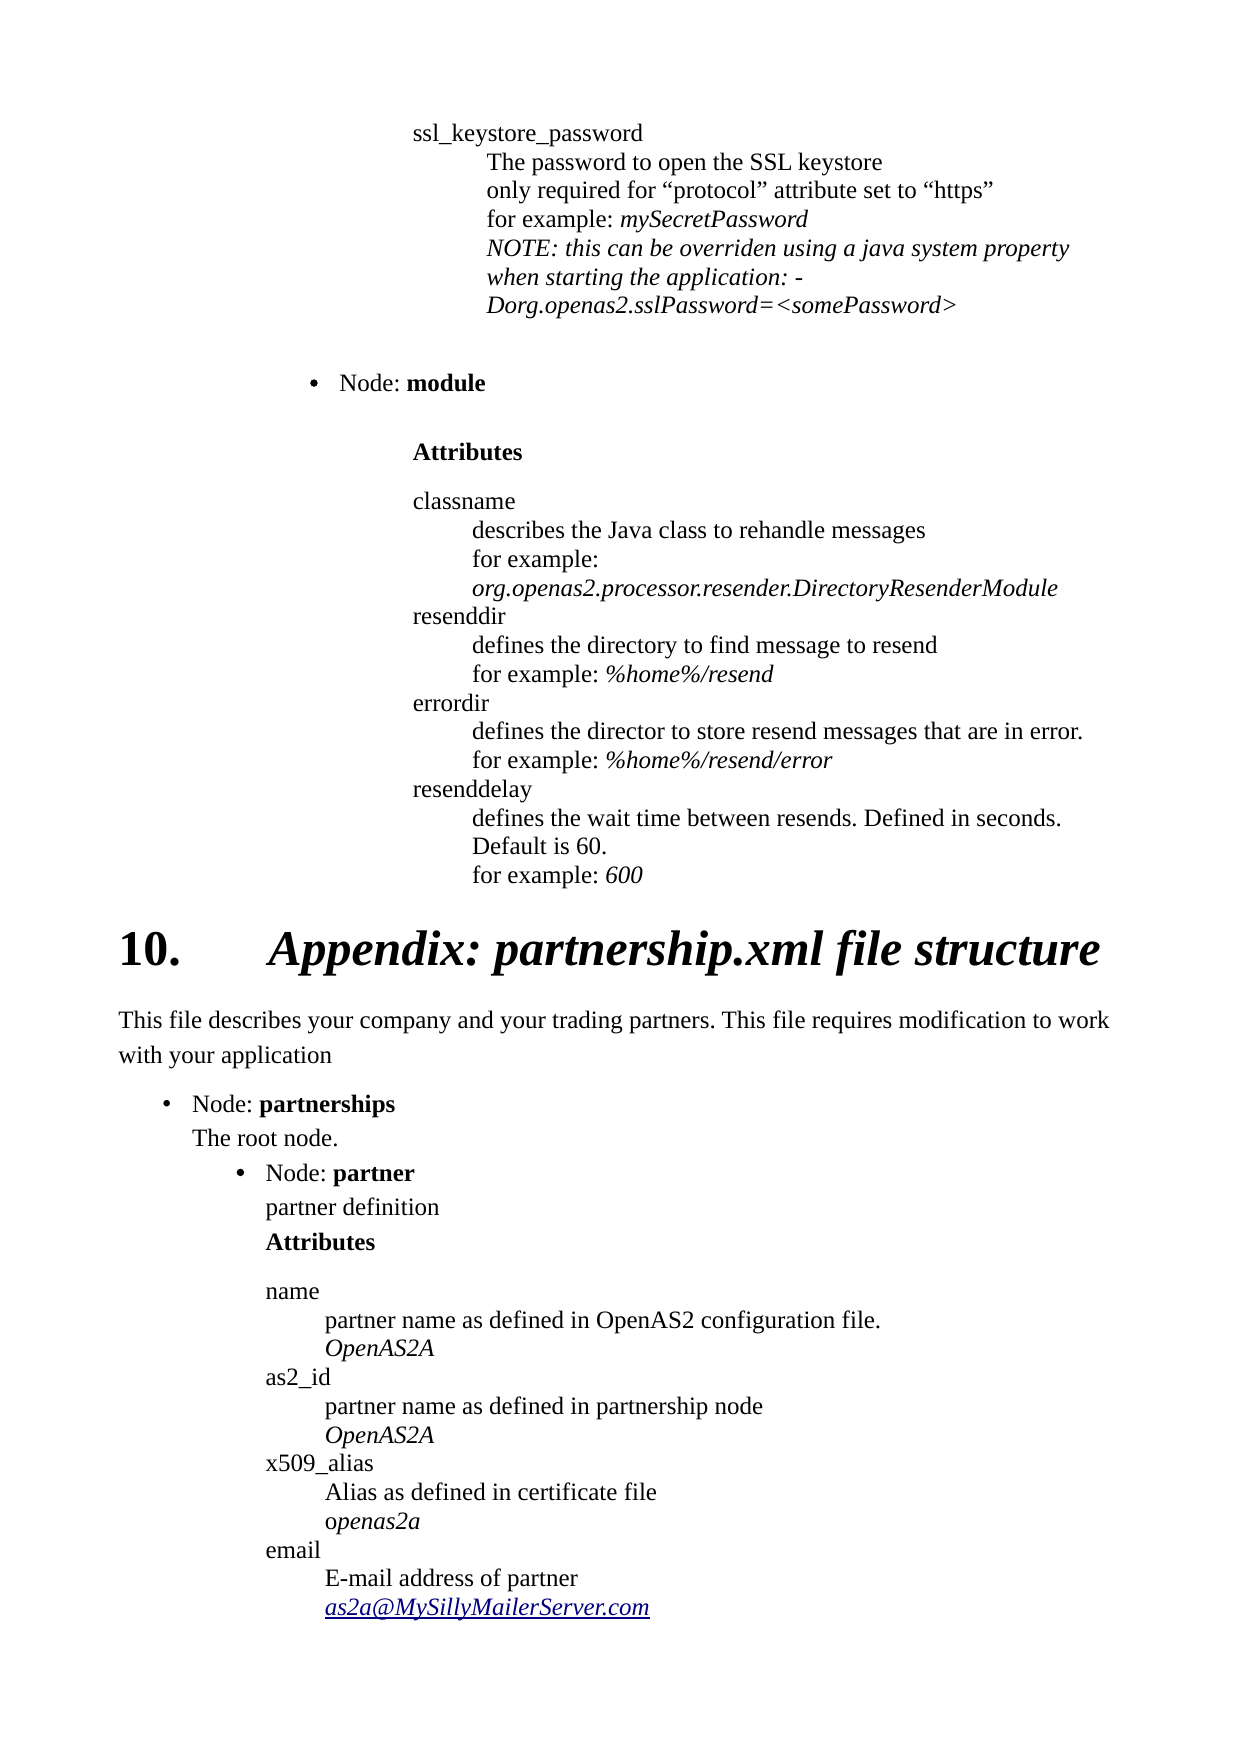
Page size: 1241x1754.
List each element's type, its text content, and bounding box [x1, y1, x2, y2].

subtitle as2_id [236, 1362, 1122, 1391]
subtitle errordir [383, 688, 1122, 716]
list Alias as defined in certificate file openas2a [295, 1477, 1122, 1535]
list partner name as defined in OpenAS2 configuration file. OpenAS2A [295, 1305, 1122, 1362]
list describes the Java class to rehandle messages for example: org.openas2.processor.resender.DirectoryResenderModule [442, 515, 1122, 601]
list Node: partner partner definition Attributes [236, 1158, 1122, 1256]
list partner name as defined in partnership node OpenAS2A [295, 1391, 1122, 1448]
subtitle resenddelay [383, 774, 1122, 803]
list NOTE: this can be overriden using a java system property when starting the application: -Dorg.openas2.sslPassword=<somePassword> [457, 233, 1122, 319]
list defines the director to store resend messages that are in error. for example: %home%/resend/error [442, 716, 1122, 774]
list E-mail address of partner as2a@MySillyMailerServer.com [295, 1563, 1122, 1621]
list Attributes [383, 403, 1122, 466]
text This file describes your company and your trading partners. This file requires modification to work with your application [118, 1005, 1122, 1069]
list Node: module [309, 368, 1122, 397]
subtitle name [236, 1276, 1122, 1305]
subtitle Appendix: partnership.xml file structure [118, 918, 1122, 976]
list defines the wait time between resends. Defined in seconds. Default is 60. for example: 600 [442, 803, 1122, 889]
subtitle only required for “protocol” attribute set to “https” [457, 176, 1122, 204]
list Node: partnerships The root node. [162, 1089, 1122, 1152]
subtitle The password to open the SSL keystore [457, 147, 1122, 176]
subtitle classname [383, 486, 1122, 515]
list defines the directory to find message to resend for example: %home%/resend [442, 630, 1122, 688]
list for example: mySecretPassword [457, 204, 1122, 233]
subtitle email [236, 1535, 1122, 1563]
subtitle x509_alias [236, 1448, 1122, 1477]
subtitle resenddir [383, 601, 1122, 630]
subtitle ssl_keystore_password [383, 118, 1122, 147]
